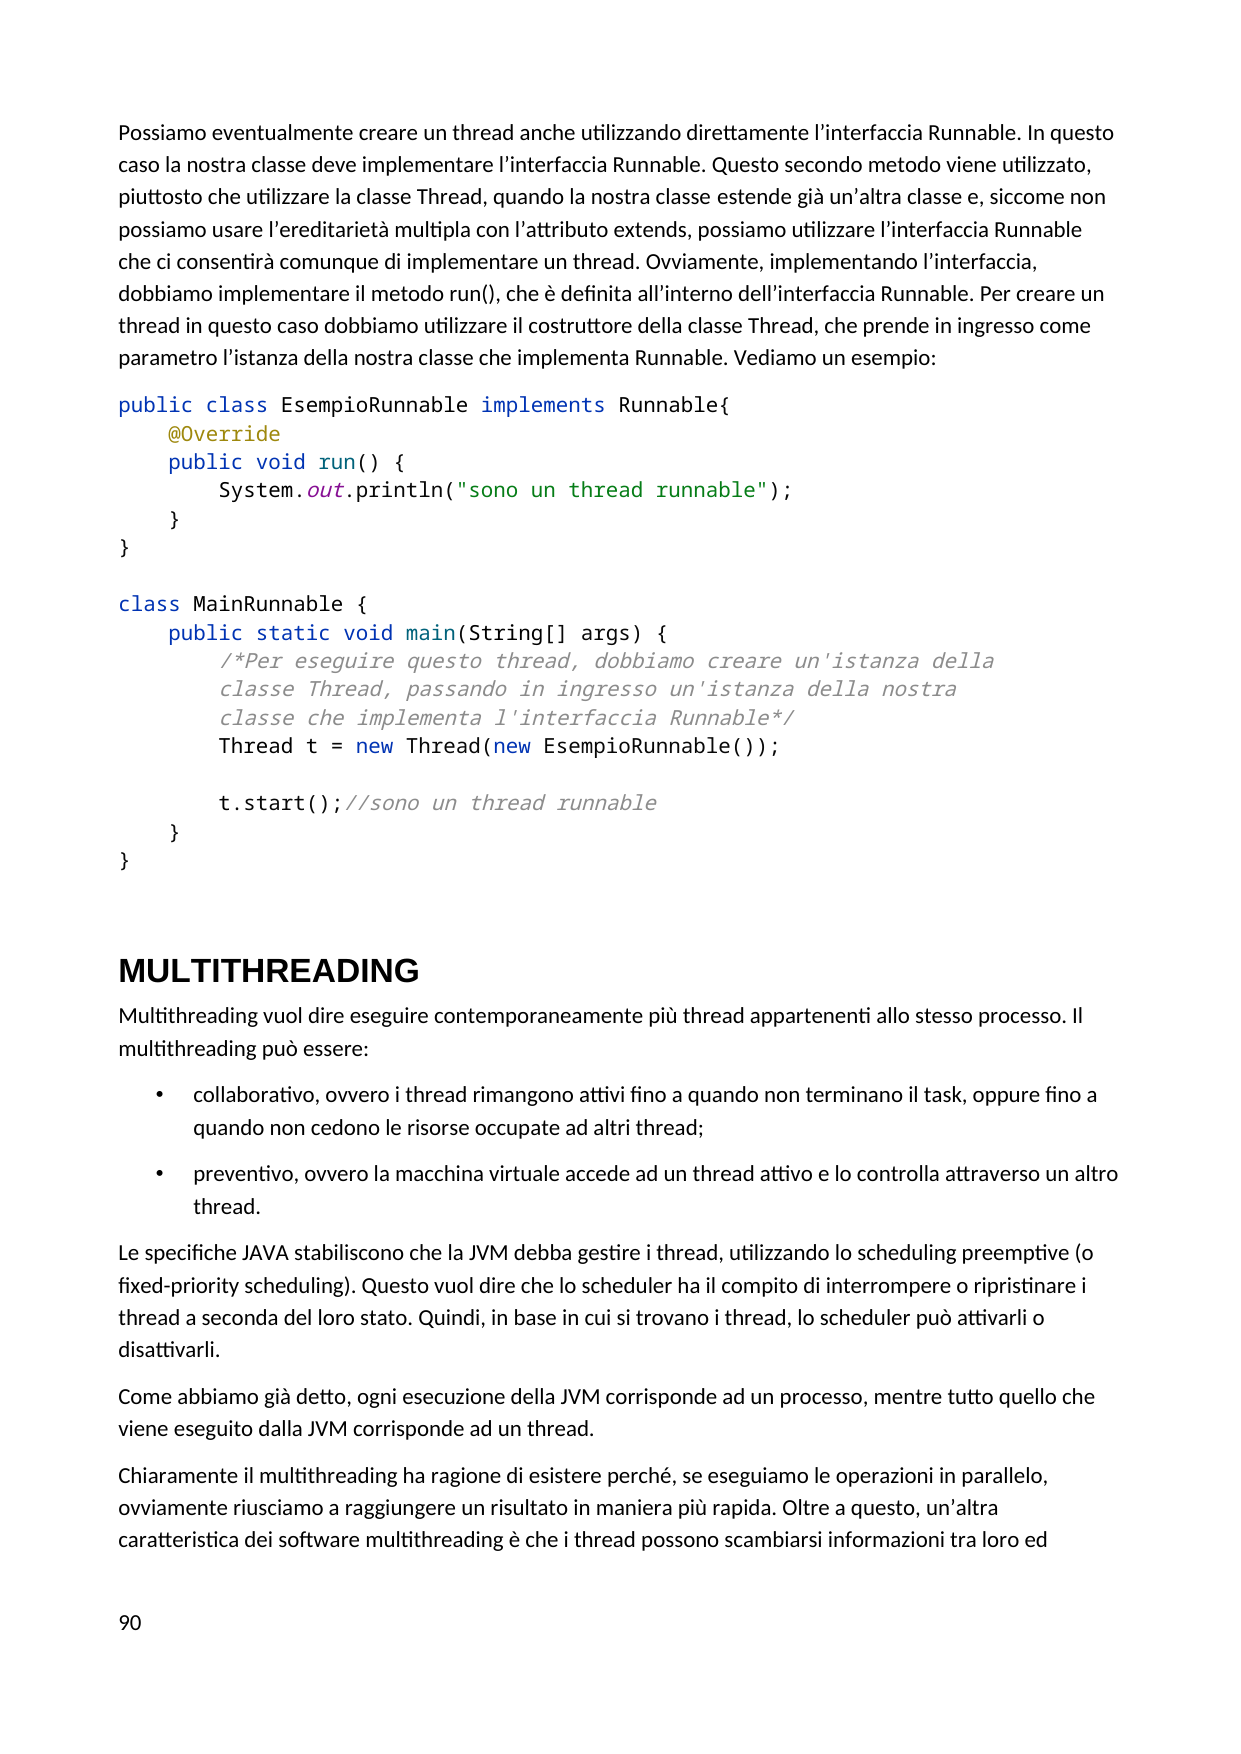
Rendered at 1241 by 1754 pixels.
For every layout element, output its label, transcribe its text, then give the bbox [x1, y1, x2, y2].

text Le specifiche JAVA stabiliscono che la JVM debba gestire i thread, utilizzando lo scheduling preemptive (o fixed-priority scheduling). Questo vuol dire che lo scheduler ha il compito di interrompere o ripristinare i thread a seconda del loro stato. Quindi, in base in cui si trovano i thread, lo scheduler può attivarli o disattivarli. [118, 1238, 1122, 1363]
list preventivo, ovvero la macchina virtuale accede ad un thread attivo e lo controlla attraverso un altro thread. [156, 1159, 1122, 1220]
text Chiaramente il multithreading ha ragione di esistere perché, se eseguiamo le operazioni in parallelo, ovviamente riusciamo a raggiungere un risultato in maniera più rapida. Oltre a questo, un’altra caratteristica dei software multithreading è che i thread possono scambiarsi informazioni tra loro ed [118, 1461, 1122, 1553]
text public class EsempioRunnable implements Runnable{ @Override public void run() { System.out.println("sono un thread runnable"); } } class MainRunnable { public static void main(String[] args) { /*Per eseguire questo thread, dobbiamo creare un'istanza della classe Thread, passando in ingresso un'istanza della nostra classe che implementa l'interfaccia Runnable*/ Thread t = new Thread(new EsempioRunnable()); t.start();//sono un thread runnable } } [118, 390, 1122, 874]
text Multithreading vuol dire eseguire contemporaneamente più thread appartenenti allo stesso processo. Il multithreading può essere: [118, 1002, 1122, 1062]
list collaborativo, ovvero i thread rimangono attivi fino a quando non terminano il task, oppure fino a quando non cedono le risorse occupate ad altri thread; [156, 1081, 1122, 1141]
text Possiamo eventualmente creare un thread anche utilizzando direttamente l’interfaccia Runnable. In questo caso la nostra classe deve implementare l’interfaccia Runnable. Questo secondo metodo viene utilizzato, piuttosto che utilizzare la classe Thread, quando la nostra classe estende già un’altra classe e, siccome non possiamo usare l’ereditarietà multipla con l’attributo extends, possiamo utilizzare l’interfaccia Runnable che ci consentirà comunque di implementare un thread. Ovviamente, implementando l’interfaccia, dobbiamo implementare il metodo run(), che è definita all’interno dell’interfaccia Runnable. Per creare un thread in questo caso dobbiamo utilizzare il costruttore della classe Thread, che prende in ingresso come parametro l’istanza della nostra classe che implementa Runnable. Vediamo un esempio: [118, 118, 1122, 371]
text Come abbiamo già detto, ogni esecuzione della JVM corrisponde ad un processo, mentre tutto quello che viene eseguito dalla JVM corrisponde ad un thread. [118, 1382, 1122, 1442]
subtitle MULTITHREADING [118, 951, 1122, 989]
